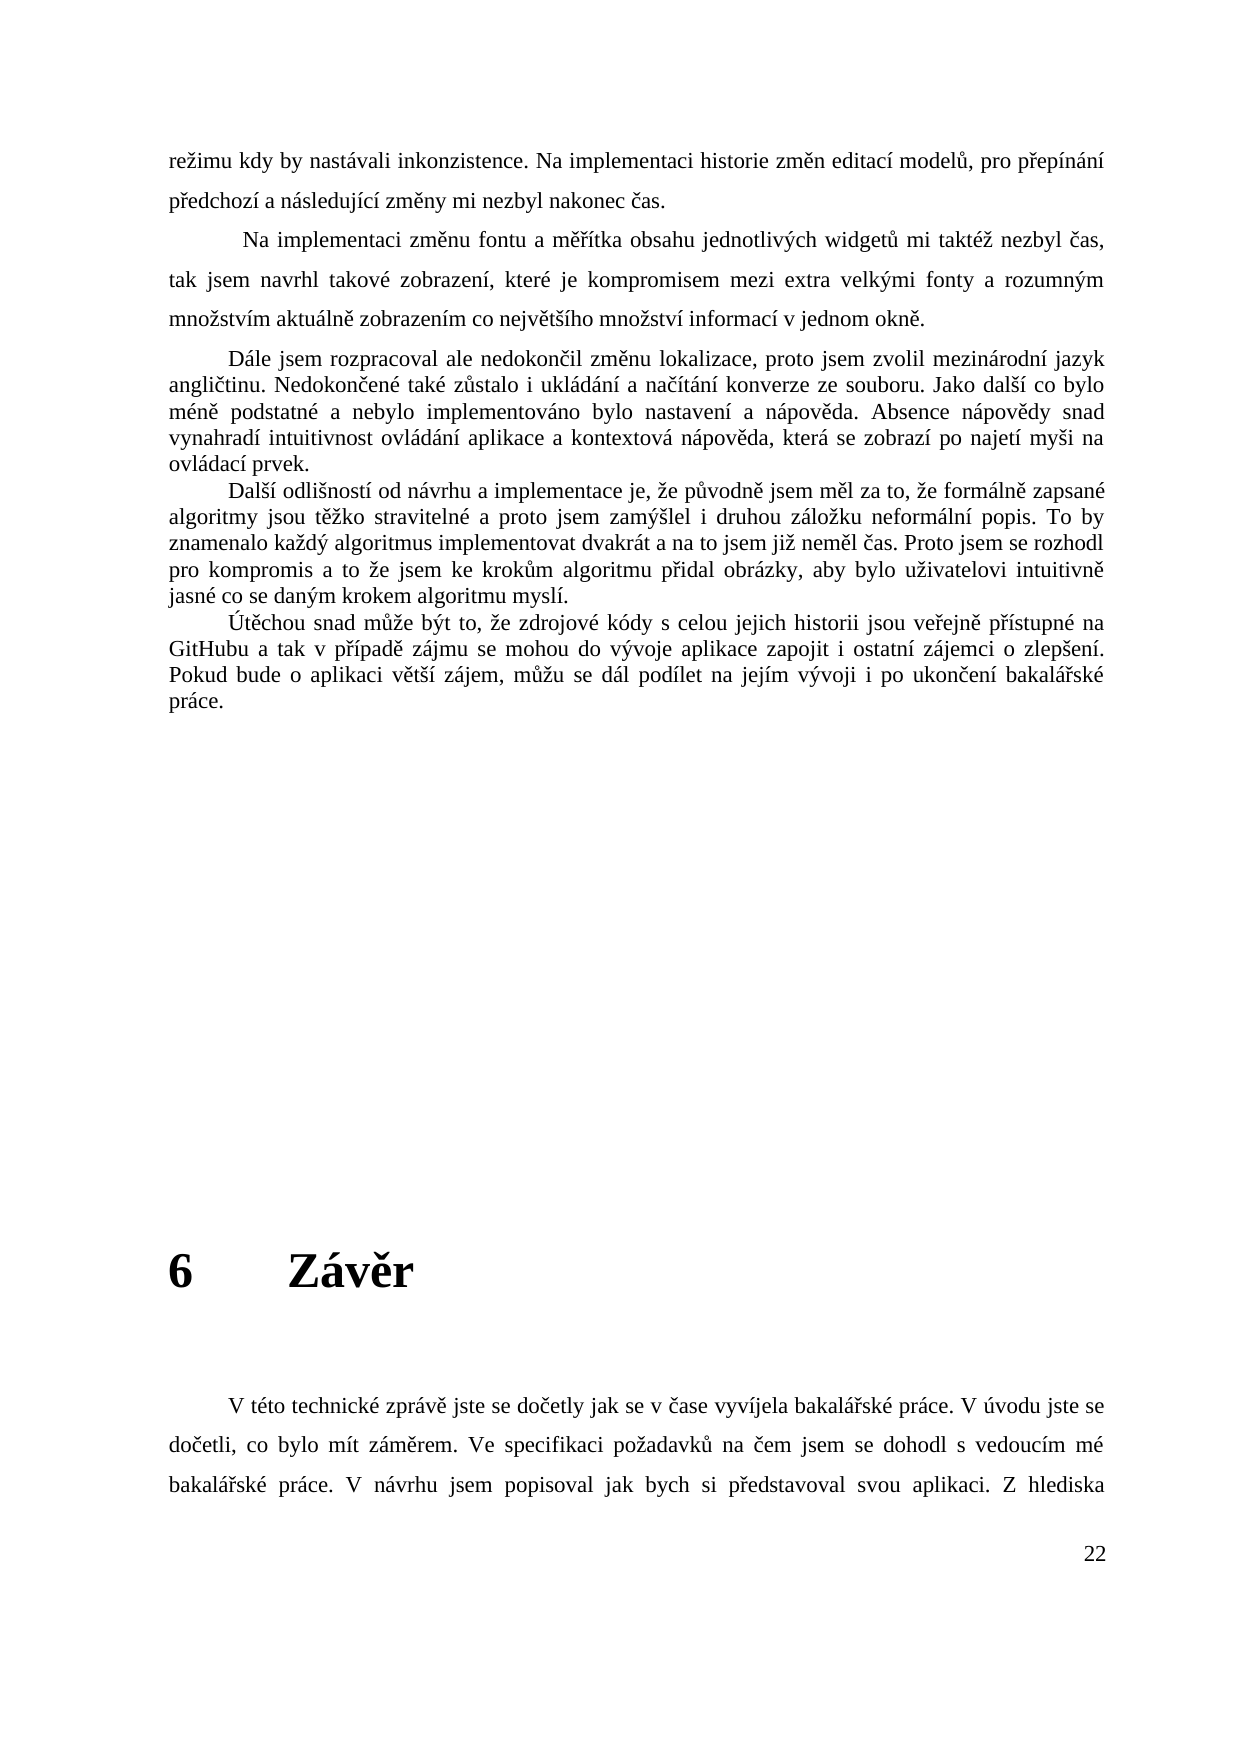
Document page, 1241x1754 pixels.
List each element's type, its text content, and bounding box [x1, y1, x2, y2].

text Útěchou snad může být to, že zdrojové kódy s celou jejich historii jsou veřejně přístupné na GitHubu a tak v případě zájmu se mohou do vývoje aplikace zapojit i ostatní zájemci o zlepšení. Pokud bude o aplikaci větší zájem, můžu se dál podílet na jejím vývoji i po ukončení bakalářské práce. [169, 608, 1106, 714]
text Na implementaci změnu fontu a měřítka obsahu jednotlivých widgetů mi taktéž nezbyl čas, tak jsem navrhl takové zobrazení, které je kompromisem mezi extra velkými fonty a rozumným množstvím aktuálně zobrazením co největšího množství informací v jednom okně. [169, 227, 1106, 332]
text V této technické zprávě jste se dočetly jak se v čase vyvíjela bakalářské práce. V úvodu jste se dočetli, co bylo mít záměrem. Ve specifikaci požadavků na čem jsem se dohodl s vedoucím mé bakalářské práce. V návrhu jsem popisoval jak bych si představoval svou aplikaci. Z hlediska [169, 1392, 1106, 1497]
text režimu kdy by nastávali inkonzistence. Na implementaci historie změn editací modelů, pro přepínání předchozí a následující změny mi nezbyl nakonec čas. [169, 148, 1106, 213]
text Dále jsem rozpracoval ale nedokončil změnu lokalizace, proto jsem zvolil mezinárodní jazyk angličtinu. Nedokončené také zůstalo i ukládání a načítání konverze ze souboru. Jako další co bylo méně podstatné a nebylo implementováno bylo nastavení a nápověda. Absence nápovědy snad vynahradí intuitivnost ovládání aplikace a kontextová nápověda, která se zobrazí po najetí myši na ovládací prvek. [169, 345, 1106, 477]
text Další odlišností od návrhu a implementace je, že původně jsem měl za to, že formálně zapsané algoritmy jsou těžko stravitelné a proto jsem zamýšlel i druhou záložku neformální popis. To by znamenalo každý algoritmus implementovat dvakrát a na to jsem již neměl čas. Proto jsem se rozhodl pro kompromis a to že jsem ke krokům algoritmu přidal obrázky, aby bylo uživatelovi intuitivně jasné co se daným krokem algoritmu myslí. [169, 477, 1106, 608]
subtitle Závěr [169, 1241, 1106, 1298]
